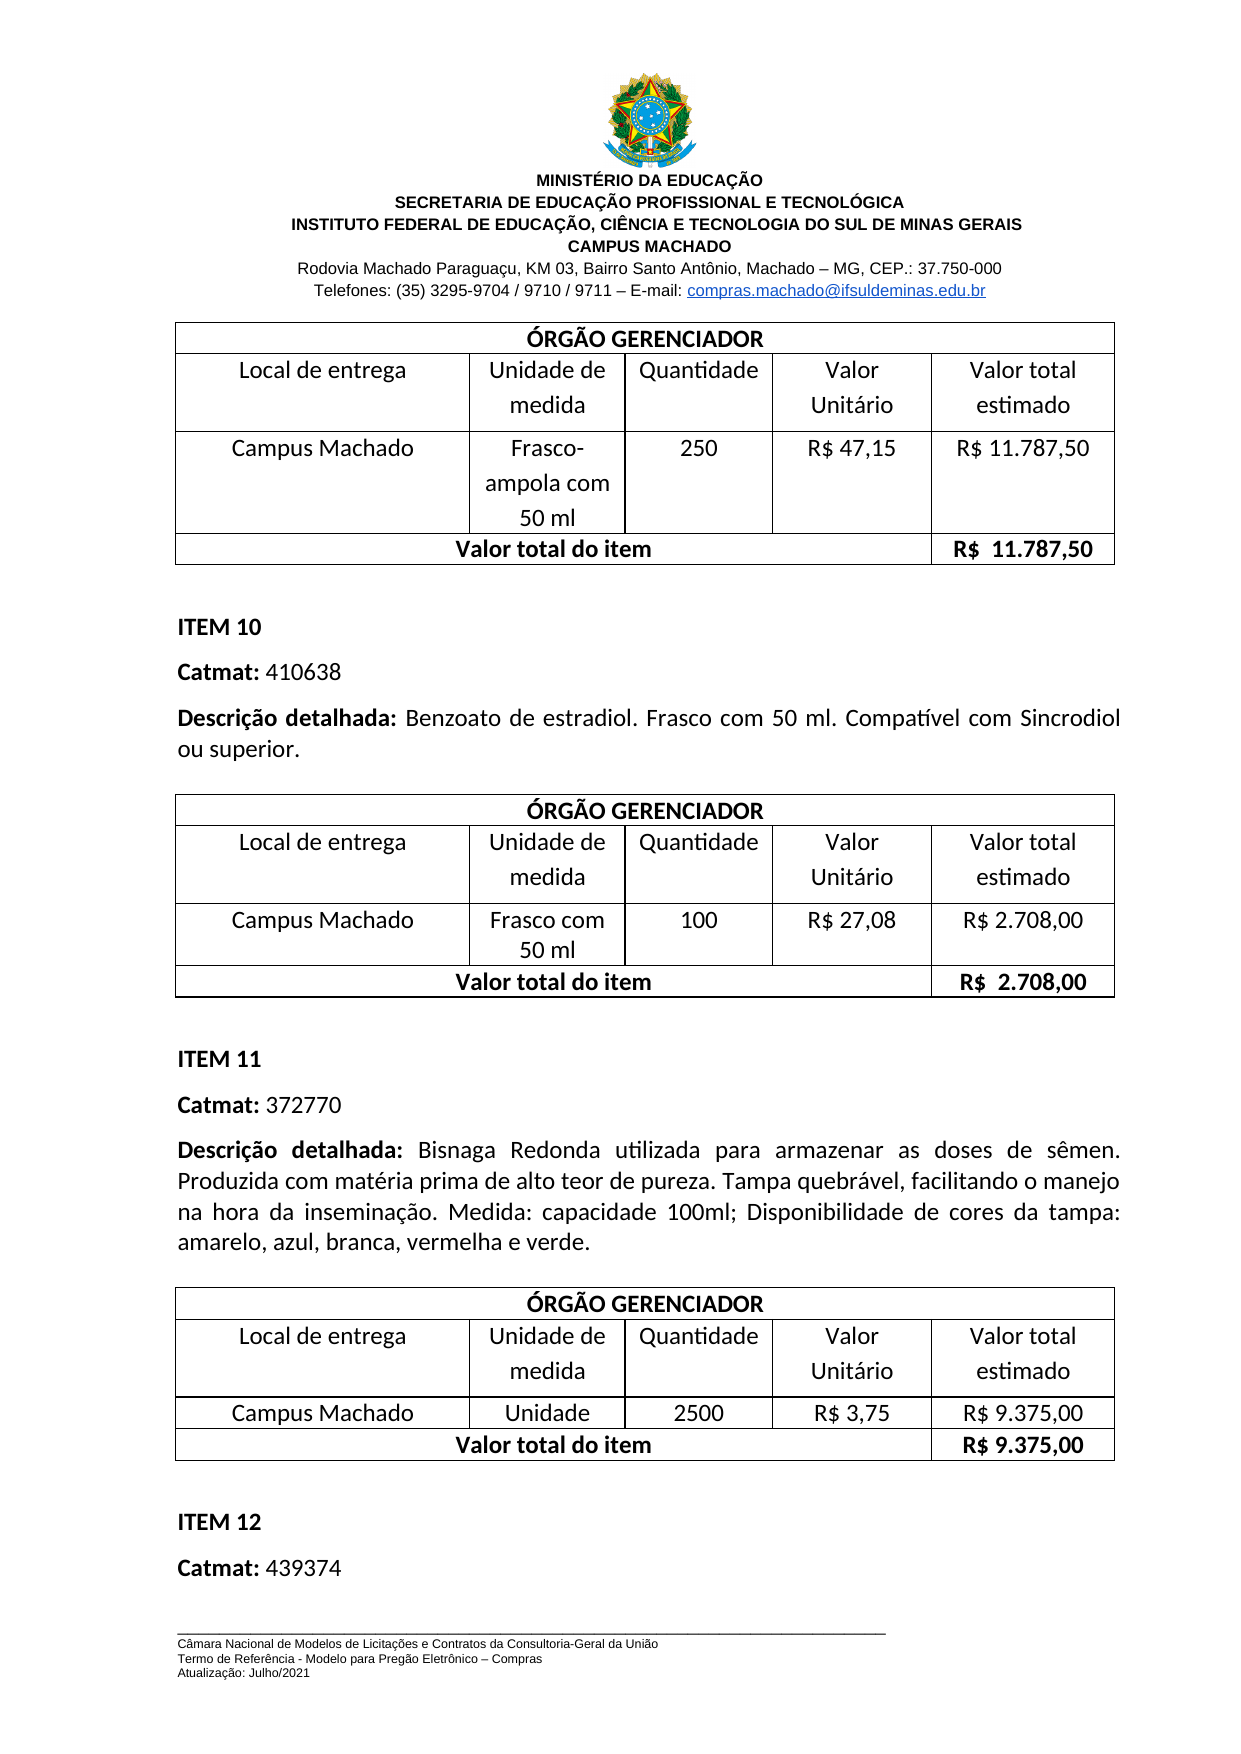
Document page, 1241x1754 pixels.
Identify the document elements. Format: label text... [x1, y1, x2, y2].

text Descrição detalhada: Bisnaga Redonda utilizada para armazenar as doses de sêmen. Produzida com matéria prima de alto teor de pureza. Tampa quebrável, facilitando o manejo na hora da inseminação. Medida: capacidade 100ml; Disponibilidade de cores da tampa: amarelo, azul, branca, vermelha e verde. [177, 1135, 1122, 1257]
table_cell Frasco-ampola com 50 ml [470, 432, 624, 532]
text ITEM 10 [177, 611, 1122, 641]
table_cell Local de entrega [176, 1320, 469, 1396]
table_cell 100 [626, 904, 772, 965]
picture [643, 163, 658, 168]
table_cell 250 [626, 432, 772, 532]
table_cell Valor total estimado [932, 354, 1114, 431]
table_header ÓRGÃO GERENCIADOR [176, 323, 1114, 353]
text Catmat: 372770 [177, 1089, 1122, 1119]
table_cell Quantidade [626, 1320, 772, 1396]
table_cell Unidade [470, 1398, 624, 1428]
table_cell Local de entrega [176, 826, 469, 903]
table_cell R$ 11.787,50 [932, 534, 1114, 564]
table_cell 2500 [626, 1398, 772, 1428]
table_cell Valor total do item [176, 966, 931, 996]
table_cell Unidade de medida [470, 1320, 624, 1396]
text Catmat: 439374 [177, 1552, 1122, 1582]
table_cell R$ 27,08 [773, 904, 931, 965]
text Descrição detalhada: Benzoato de estradiol. Frasco com 50 ml. Compatível com Sincrodiol ou superior. [177, 702, 1122, 763]
table_cell R$ 11.787,50 [932, 432, 1114, 532]
table_cell Unidade de medida [470, 826, 624, 903]
table_cell Local de entrega [176, 354, 469, 431]
table_cell Campus Machado [176, 1398, 469, 1428]
table_cell Valor Unitário [773, 354, 931, 431]
table_cell Frasco com 50 ml [470, 904, 624, 965]
table_cell Valor total do item [176, 1429, 931, 1459]
table_cell R$ 3,75 [773, 1398, 931, 1428]
table_cell R$ 47,15 [773, 432, 931, 532]
table_header ÓRGÃO GERENCIADOR [176, 1288, 1114, 1319]
text Catmat: 410638 [177, 656, 1122, 687]
table_cell R$ 2.708,00 [932, 904, 1114, 965]
table_header ÓRGÃO GERENCIADOR [176, 795, 1114, 825]
text ITEM 12 [177, 1506, 1122, 1537]
table_cell R$ 2.708,00 [932, 966, 1114, 996]
table_cell Campus Machado [176, 904, 469, 965]
text ITEM 11 [177, 1043, 1122, 1074]
table_cell Valor total estimado [932, 1320, 1114, 1396]
table_cell Unidade de medida [470, 354, 624, 431]
picture [603, 73, 697, 168]
picture [669, 149, 680, 155]
table_cell Valor total do item [176, 534, 931, 564]
table_cell R$ 9.375,00 [932, 1429, 1114, 1459]
table_cell Quantidade [626, 354, 772, 431]
table_cell Campus Machado [176, 432, 469, 532]
table_cell Valor total estimado [932, 826, 1114, 903]
table_cell Valor Unitário [773, 826, 931, 903]
table_cell Valor Unitário [773, 1320, 931, 1396]
table_cell Quantidade [626, 826, 772, 903]
table_cell R$ 9.375,00 [932, 1398, 1114, 1428]
